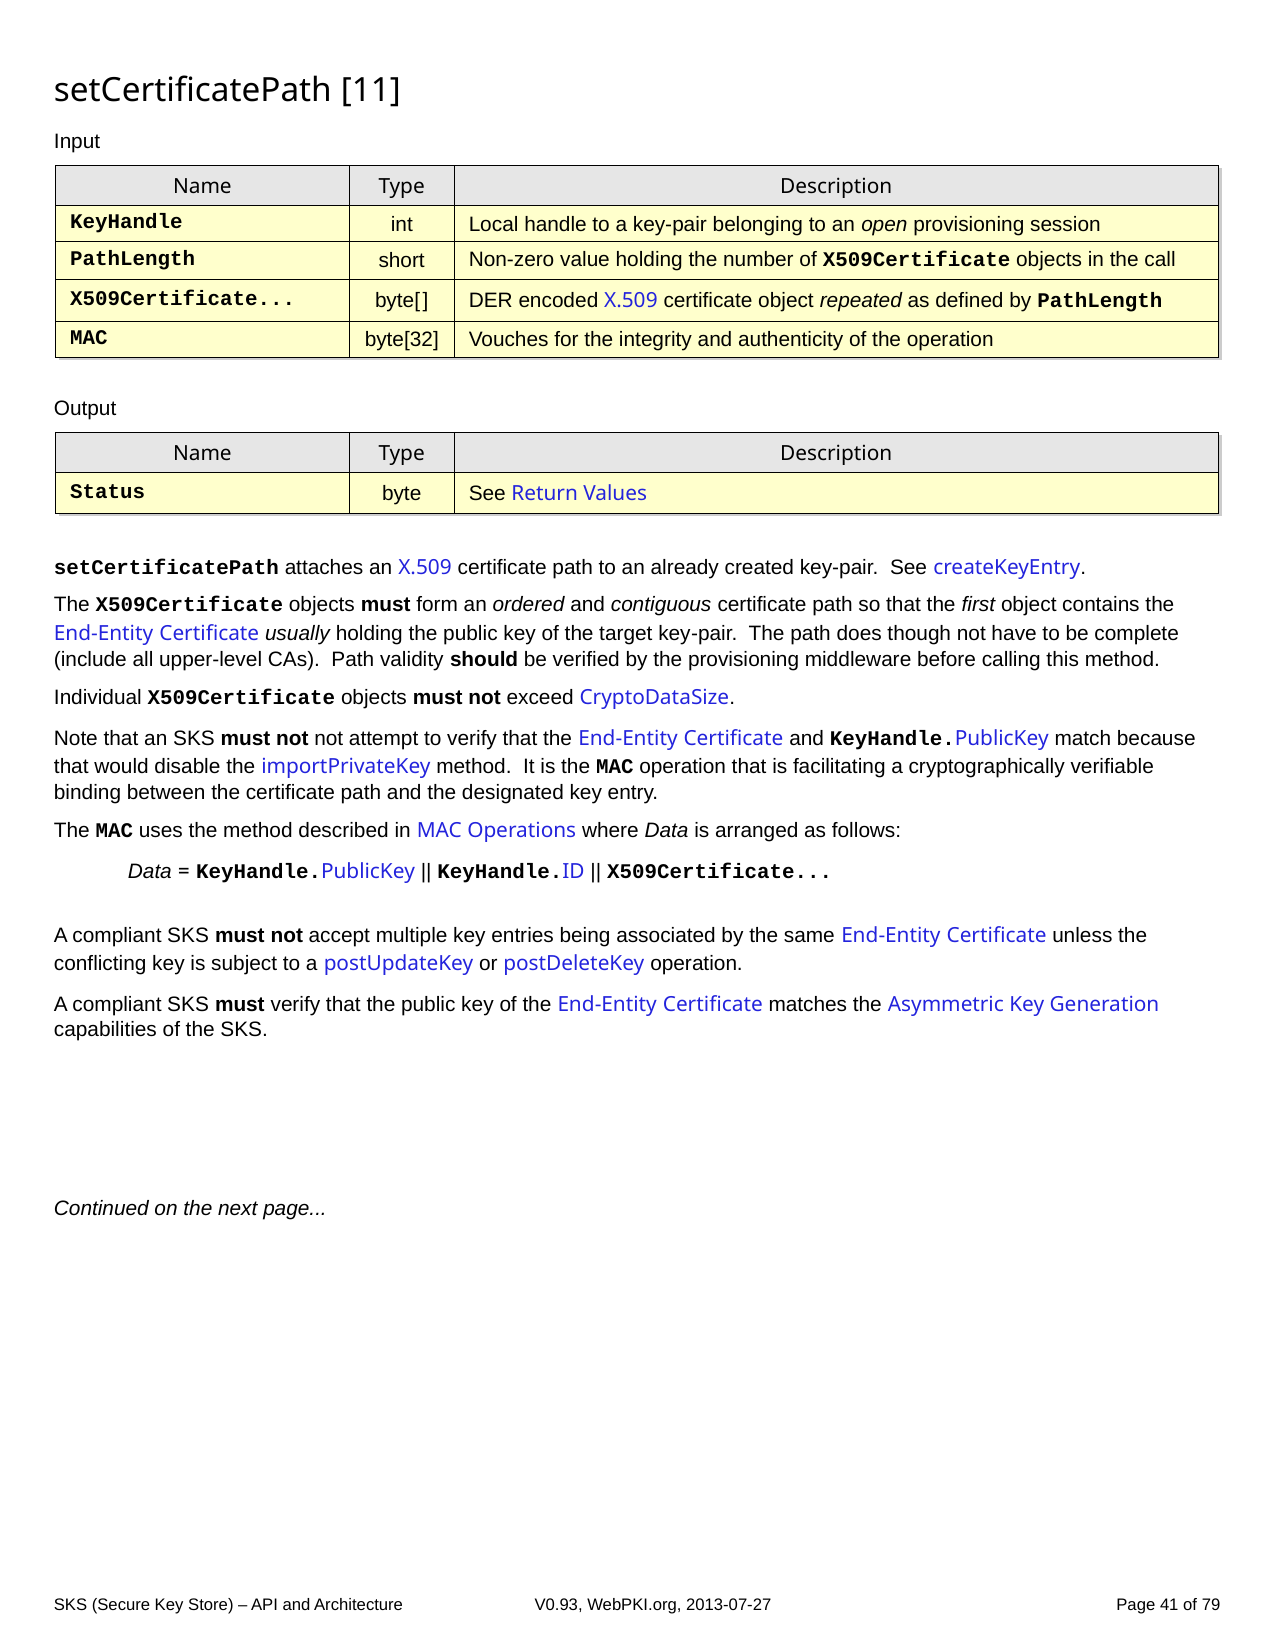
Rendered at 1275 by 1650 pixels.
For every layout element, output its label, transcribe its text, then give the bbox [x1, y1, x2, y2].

table_cell int [350, 206, 454, 241]
table_cell short [350, 242, 454, 279]
table_cell KeyHandle [56, 206, 349, 241]
table_cell Status [56, 473, 349, 513]
table_header Type [350, 166, 454, 205]
text Output [54, 396, 1221, 420]
table_cell Local handle to a key-pair belonging to an open provisioning session [455, 206, 1218, 241]
table_cell byte⁮[ ] [350, 280, 454, 321]
table_header Type [350, 433, 454, 472]
table_cell byte⁮[32] [350, 322, 454, 357]
text Data = KeyHandle.PublicKey || KeyHandle.ID || X509Certificate... [54, 856, 1221, 884]
table_header Description [455, 433, 1218, 472]
text The X509Certificate objects must form an ordered and contiguous certificate path so that the first object contains the End-Entity Certificate usually holding the public key of the target key‑pair. The path does though not have to be complete (include all upper-level CAs). Path validity should be verified by the provisioning middleware before calling this method. [54, 592, 1221, 671]
text The MAC uses the method described in MAC Operations where Data is arranged as follows: [54, 815, 1221, 844]
text A compliant SKS must verify that the public key of the End-Entity Certificate matches the Asymmetric Key Generation capabilities of the SKS. [54, 989, 1221, 1041]
table_cell X509Certificate... [56, 280, 349, 321]
table_cell DER encoded X.509 certificate object repeated as defined by PathLength‪‫‬‭‪‏‪‏‎ [455, 280, 1218, 321]
subtitle setCertificatePath [11] [54, 66, 1221, 111]
text Continued on the next page... [54, 1196, 1221, 1220]
text A compliant SKS must not accept multiple key entries being associated by the same End-Entity Certificate unless the conflicting key is subject to a postUpdateKey or postDeleteKey operation. [54, 920, 1221, 977]
text Note that an SKS must not not attempt to verify that the End-Entity Certificate and KeyHandle.PublicKey match because that would disable the importPrivateKey method. It is the MAC operation that is facilitating a cryptographically verifiable binding between the certificate path and the designated key entry. [54, 723, 1221, 804]
table_cell Non-zero value holding the number of X509Certificate objects in the call [455, 242, 1218, 279]
table_header Name [56, 166, 349, 205]
table_cell MAC [56, 322, 349, 357]
text setCertificatePath attaches an X.509 certificate path to an already created key-pair. See createKeyEntry. [54, 552, 1221, 581]
text Individual X509Certificate objects must not exceed CryptoDataSize. [54, 682, 1221, 711]
table_cell See Return Values [455, 473, 1218, 513]
table_cell byte [350, 473, 454, 513]
table_header Name [56, 433, 349, 472]
text Input [54, 129, 1221, 153]
table_header Description [455, 166, 1218, 205]
table_cell PathLength [56, 242, 349, 279]
table_cell Vouches for the integrity and authenticity of the operation [455, 322, 1218, 357]
